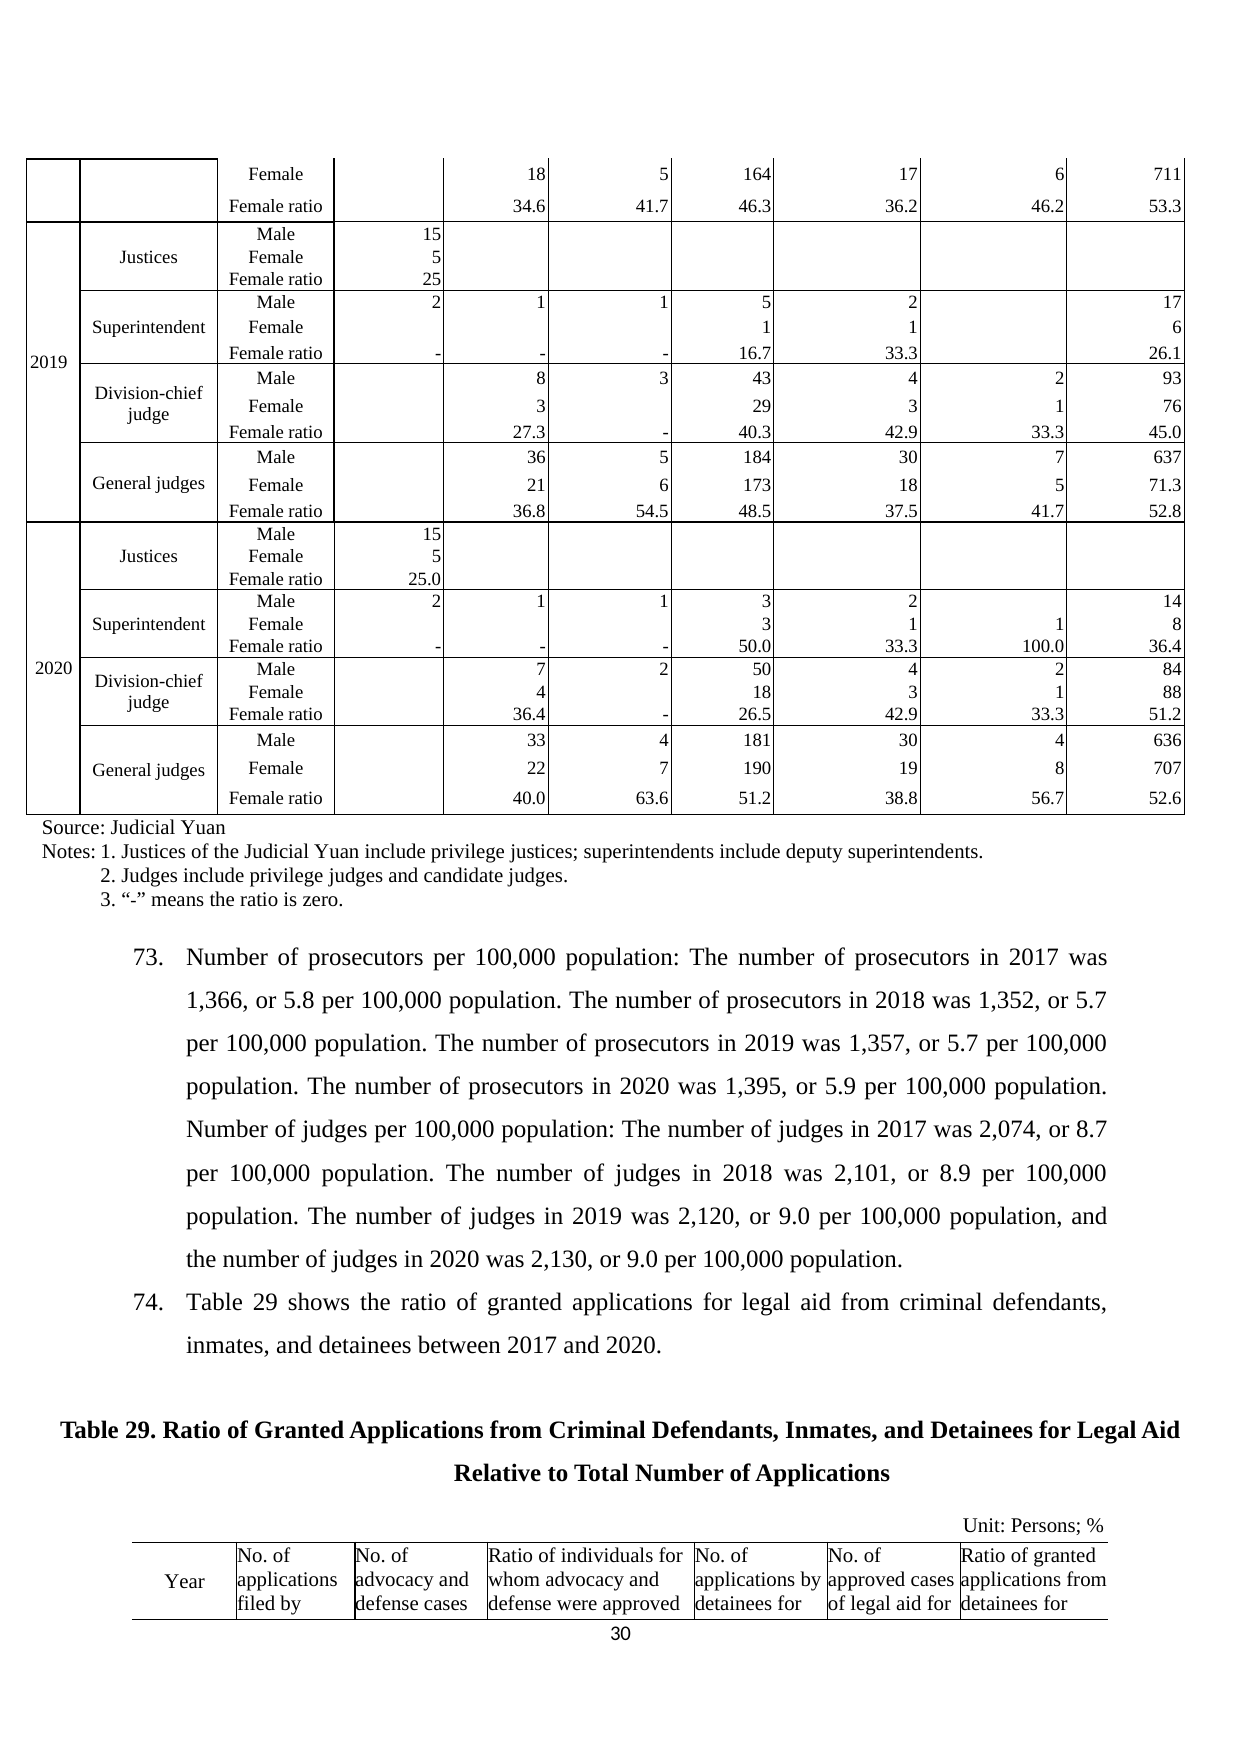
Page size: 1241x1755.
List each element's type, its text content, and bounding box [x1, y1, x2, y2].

table_cell 173 [672, 471, 773, 499]
table_cell 43 [672, 364, 773, 391]
table_cell 76 [1067, 391, 1184, 420]
table_cell 5 [549, 158, 671, 188]
table_cell [921, 267, 1066, 290]
table_cell 2019 [27, 223, 79, 521]
table_cell 5 [335, 544, 443, 567]
table_cell 4 [774, 364, 920, 391]
table_cell [921, 523, 1066, 544]
table_cell 52.8 [1067, 499, 1184, 521]
table_cell [921, 341, 1066, 363]
table_cell 5 [672, 291, 773, 312]
table_cell 3 [444, 391, 548, 420]
list Number of prosecutors per 100,000 population: The number of prosecutors in 2017 was 1,366, or 5.8 per 100,000 population. The number of prosecutors in 2018 was 1,352, or 5.7 per 100,000 population. The number of prosecutors in 2019 was 1,357, or 5.7 per 100,000 population. The number of prosecutors in 2020 was 1,395, or 5.9 per 100,000 population. Number of judges per 100,000 population: The number of judges in 2017 was 2,074, or 8.7 per 100,000 population. The number of judges in 2018 was 2,101, or 8.9 per 100,000 population. The number of judges in 2019 was 2,120, or 9.0 per 100,000 population, and the number of judges in 2020 was 2,130, or 9.0 per 100,000 population. [133, 942, 1108, 1273]
table_cell Male [218, 364, 333, 391]
table_cell [1067, 523, 1184, 544]
table_cell Female ratio [218, 634, 334, 657]
table_cell [672, 544, 773, 567]
table_cell Female ratio [218, 567, 334, 589]
table_cell [549, 313, 671, 341]
table_cell [549, 391, 671, 420]
table_cell 2 [774, 590, 920, 612]
table_cell Female [218, 544, 334, 567]
table_cell [672, 267, 773, 290]
table_cell [774, 523, 920, 544]
table_cell 3 [672, 612, 773, 634]
table_cell 41.7 [921, 499, 1066, 521]
table_cell 3 [549, 364, 671, 391]
table_cell 1 [549, 291, 671, 312]
table_cell 51.2 [1067, 702, 1184, 725]
table_cell Female [218, 612, 334, 634]
table_cell 4 [549, 726, 671, 753]
table_cell Superintendent [81, 590, 217, 657]
table_cell Male [218, 590, 334, 612]
table_cell [444, 245, 548, 267]
table_cell 26.1 [1067, 341, 1184, 363]
table_cell [27, 160, 79, 221]
table_cell 21 [444, 471, 548, 499]
table_cell Female [218, 158, 333, 188]
table_cell 637 [1067, 443, 1184, 471]
table_cell - [444, 341, 548, 363]
table_cell 14 [1067, 590, 1184, 612]
table_cell [774, 567, 920, 589]
table_cell 63.6 [549, 781, 671, 813]
table_cell 45.0 [1067, 420, 1184, 442]
table_cell 18 [444, 158, 548, 188]
table_cell 42.9 [774, 702, 920, 725]
table_header No. of applications filed by [237, 1543, 354, 1619]
table_cell 15 [335, 523, 443, 544]
table_cell Female [218, 313, 333, 341]
table_cell Male [218, 726, 334, 753]
table_cell Justices [81, 523, 217, 589]
table_cell [549, 222, 671, 244]
table_cell [1067, 544, 1184, 567]
table_cell Division-chief judge [81, 364, 217, 442]
table_cell - [335, 341, 443, 363]
table_cell 164 [672, 158, 773, 188]
table_cell Male [218, 658, 334, 679]
table_cell 1 [774, 313, 920, 341]
table_cell 40.0 [444, 781, 548, 813]
table_cell 18 [774, 471, 920, 499]
table_cell 2020 [27, 523, 79, 813]
text Notes: 1. Justices of the Judicial Yuan include privilege justices; superintendents include deputy superintendents. [42, 839, 1199, 863]
table_cell 25 [335, 267, 443, 290]
table_cell Male [218, 523, 334, 544]
table_cell 50.0 [672, 634, 773, 657]
table_cell [335, 313, 443, 341]
table_cell 181 [672, 726, 773, 753]
table_cell [672, 222, 773, 244]
table_cell 190 [672, 753, 773, 781]
table_cell 17 [1067, 291, 1184, 312]
table_cell [444, 313, 548, 341]
table_cell [549, 267, 671, 290]
table_cell 18 [672, 680, 773, 702]
table_cell 1 [921, 612, 1066, 634]
table_cell [672, 523, 773, 544]
table_cell 37.5 [774, 499, 920, 521]
table_cell 7 [921, 443, 1066, 471]
table_cell 46.3 [672, 188, 773, 221]
table_cell [335, 471, 443, 499]
table_cell [444, 567, 548, 589]
table_cell 15 [335, 222, 443, 244]
table_cell 26.5 [672, 702, 773, 725]
table_cell - [549, 702, 671, 725]
table_cell 36.2 [774, 188, 920, 221]
table_cell Female ratio [218, 188, 333, 221]
table_cell 100.0 [921, 634, 1066, 657]
table_cell Female ratio [218, 420, 333, 442]
table_cell [549, 680, 671, 702]
table_cell - [444, 634, 548, 657]
table_cell 52.6 [1067, 781, 1184, 813]
table_cell 36 [444, 443, 548, 471]
table_cell [672, 567, 773, 589]
table_cell General judges [81, 726, 217, 813]
table_cell 36.4 [1067, 634, 1184, 657]
table_header No. of advocacy and defense cases [356, 1543, 487, 1619]
table_cell [335, 188, 443, 221]
table_cell 711 [1067, 158, 1184, 188]
table_header No. of approved cases of legal aid for [828, 1543, 960, 1619]
table_cell 1 [444, 291, 548, 312]
table_cell - [549, 634, 671, 657]
table_cell 34.6 [444, 188, 548, 221]
table_cell 22 [444, 753, 548, 781]
table_cell 1 [921, 680, 1066, 702]
table_cell 30 [774, 726, 920, 753]
table_cell Female ratio [218, 781, 334, 813]
table_cell [335, 364, 443, 391]
table_cell 84 [1067, 658, 1184, 679]
table_cell 51.2 [672, 781, 773, 813]
table_cell Female ratio [218, 267, 333, 290]
table_cell 1 [549, 590, 671, 612]
table_cell Male [218, 443, 333, 471]
table_cell Female [218, 471, 333, 499]
table_cell 93 [1067, 364, 1184, 391]
table_cell 2 [335, 291, 443, 312]
table_cell 17 [774, 158, 920, 188]
table_cell 33.3 [774, 634, 920, 657]
table_cell [774, 222, 920, 244]
table_cell [335, 726, 443, 753]
table_cell [335, 499, 443, 521]
table_cell 27.3 [444, 420, 548, 442]
table_cell Male [218, 223, 333, 244]
table_cell 53.3 [1067, 188, 1184, 221]
table_header Ratio of individuals for whom advocacy and defense were approved [488, 1543, 694, 1619]
table_cell 1 [774, 612, 920, 634]
table_header Ratio of granted applications from detainees for [961, 1543, 1108, 1619]
table_cell 36.4 [444, 702, 548, 725]
table_cell 184 [672, 443, 773, 471]
table_cell 40.3 [672, 420, 773, 442]
table_cell 46.2 [921, 188, 1066, 221]
table_cell 56.7 [921, 781, 1066, 813]
table_cell 6 [1067, 313, 1184, 341]
table_cell [335, 612, 443, 634]
table_cell [774, 245, 920, 267]
table_cell 1 [672, 313, 773, 341]
table_cell [1067, 567, 1184, 589]
table_cell 2 [335, 590, 443, 612]
table_cell [672, 245, 773, 267]
table_cell [921, 567, 1066, 589]
table_cell 5 [921, 471, 1066, 499]
table_cell [549, 523, 671, 544]
table_cell 1 [921, 391, 1066, 420]
table_cell [444, 612, 548, 634]
text Source: Judicial Yuan [42, 814, 1199, 839]
table_cell Division-chief judge [81, 658, 217, 725]
table_cell 8 [444, 364, 548, 391]
table_cell [335, 158, 443, 188]
table_cell 3 [774, 391, 920, 420]
table_cell [549, 245, 671, 267]
table_cell 4 [921, 726, 1066, 753]
table_cell Justices [81, 223, 217, 290]
table_cell 36.8 [444, 499, 548, 521]
table_cell [335, 391, 443, 420]
table_cell [335, 753, 443, 781]
table_cell 30 [774, 443, 920, 471]
table_cell 5 [335, 245, 443, 267]
table_cell 33.3 [921, 420, 1066, 442]
table_cell [444, 222, 548, 244]
table_cell [549, 544, 671, 567]
table_cell 2 [921, 658, 1066, 679]
table_cell 33.3 [921, 702, 1066, 725]
table_cell Female ratio [218, 341, 333, 363]
table_cell [921, 590, 1066, 612]
table_cell 2 [774, 291, 920, 312]
table_cell 29 [672, 391, 773, 420]
table_cell [549, 567, 671, 589]
table_cell [1067, 245, 1184, 267]
table_cell [1067, 267, 1184, 290]
list Table 29 shows the ratio of granted applications for legal aid from criminal defendants, inmates, and detainees between 2017 and 2020. [133, 1287, 1108, 1359]
table_cell 16.7 [672, 341, 773, 363]
text 3. “-” means the ratio is zero. [100, 887, 1199, 911]
text 2. Judges include privilege judges and candidate judges. [100, 863, 1199, 887]
table_cell Female [218, 680, 334, 702]
table_cell 54.5 [549, 499, 671, 521]
table_cell [335, 702, 443, 725]
table_cell Superintendent [81, 291, 217, 363]
table_cell Female [218, 245, 333, 267]
table_cell [774, 267, 920, 290]
table_cell [1067, 222, 1184, 244]
table_cell 7 [444, 658, 548, 679]
text Table 29. Ratio of Granted Applications from Criminal Defendants, Inmates, and Detainees for Legal Aid Relative to Total Number of Applications [42, 1415, 1199, 1487]
table_cell Female [218, 753, 334, 781]
text Unit: Persons; % [42, 1513, 1104, 1537]
table_cell 6 [921, 158, 1066, 188]
table_cell [921, 245, 1066, 267]
table_cell [335, 781, 443, 813]
table_cell Female ratio [218, 499, 333, 521]
table_header No. of applications by detainees for [695, 1543, 827, 1619]
table_cell 2 [921, 364, 1066, 391]
table_cell 4 [444, 680, 548, 702]
table_cell 71.3 [1067, 471, 1184, 499]
table_cell - [335, 634, 443, 657]
table_cell Male [218, 291, 333, 312]
table_cell 7 [549, 753, 671, 781]
table_cell 5 [549, 443, 671, 471]
table_cell [921, 222, 1066, 244]
table_cell [549, 612, 671, 634]
table_cell 6 [549, 471, 671, 499]
table_cell [444, 544, 548, 567]
table_cell 1 [444, 590, 548, 612]
table_cell 41.7 [549, 188, 671, 221]
table_cell 19 [774, 753, 920, 781]
table_cell 25.0 [335, 567, 443, 589]
table_cell 4 [774, 658, 920, 679]
table_cell [444, 523, 548, 544]
table_cell [444, 267, 548, 290]
table_cell [921, 544, 1066, 567]
table_cell 8 [1067, 612, 1184, 634]
table_cell [335, 680, 443, 702]
table_cell 707 [1067, 753, 1184, 781]
table_cell [921, 313, 1066, 341]
table_cell 3 [672, 590, 773, 612]
table_cell 2 [549, 658, 671, 679]
table_cell [335, 443, 443, 471]
table_cell 3 [774, 680, 920, 702]
table_cell 42.9 [774, 420, 920, 442]
table_cell Female ratio [218, 702, 334, 725]
table_cell 33.3 [774, 341, 920, 363]
table_cell [81, 160, 217, 221]
table_cell General judges [81, 443, 217, 521]
table_cell [774, 544, 920, 567]
table_cell 33 [444, 726, 548, 753]
table_cell - [549, 341, 671, 363]
table_cell 88 [1067, 680, 1184, 702]
table_cell 38.8 [774, 781, 920, 813]
table_cell 636 [1067, 726, 1184, 753]
table_cell [921, 291, 1066, 312]
table_cell Female [218, 391, 333, 420]
table_cell [335, 420, 443, 442]
table_header Year [132, 1543, 236, 1619]
table_cell [335, 658, 443, 679]
table_cell 50 [672, 658, 773, 679]
table_cell - [549, 420, 671, 442]
table_cell 8 [921, 753, 1066, 781]
table_cell 48.5 [672, 499, 773, 521]
